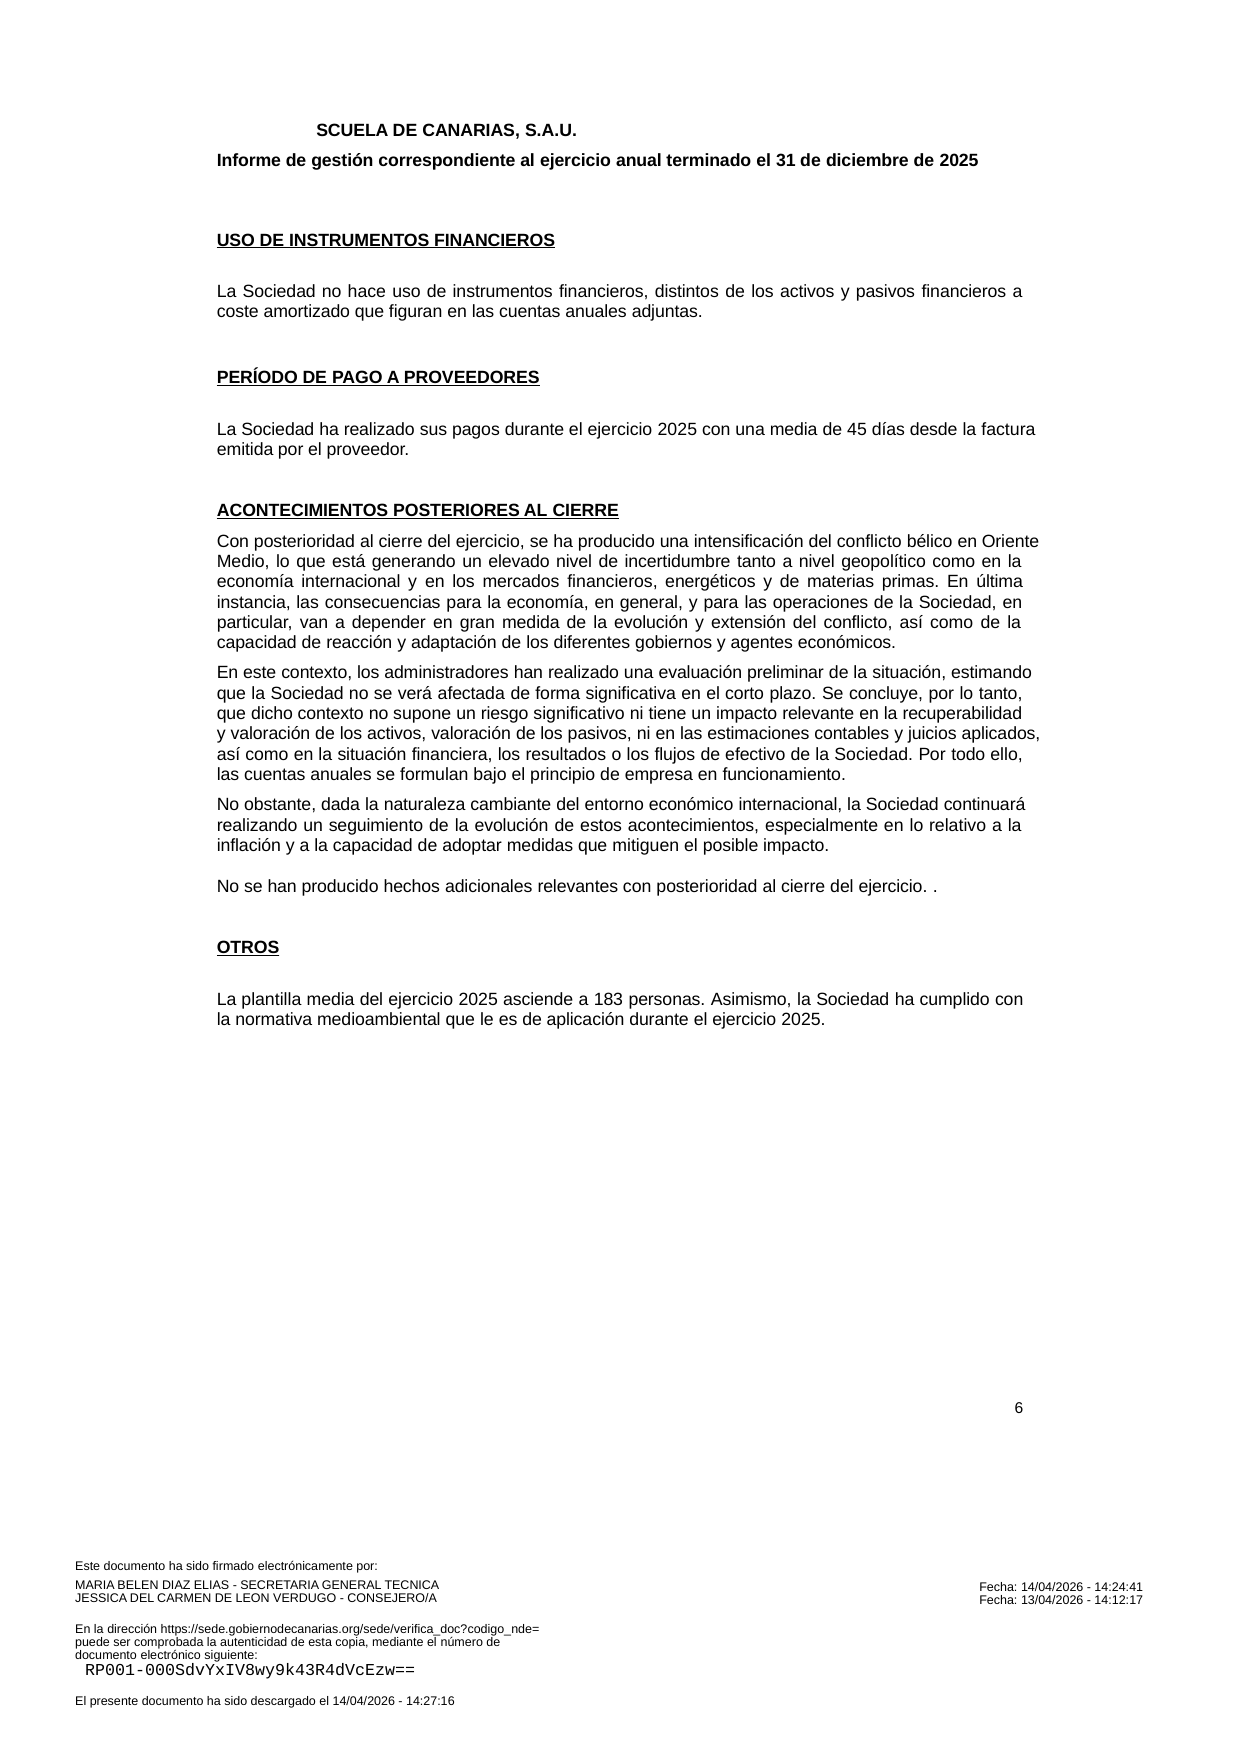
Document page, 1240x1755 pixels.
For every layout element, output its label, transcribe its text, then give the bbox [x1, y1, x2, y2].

text Con posterioridad al cierre del ejercicio, se ha producido una intensificación del conflicto bélico en Oriente [217, 532, 1048, 551]
text emitida por el proveedor. [217, 439, 1048, 459]
text documento electrónico siguiente: [75, 1649, 564, 1662]
text coste amortizado que figuran en las cuentas anuales adjuntas. [217, 302, 1047, 321]
text RP001-000SdvYxIV8wy9k43R4dVcEzw== [85, 1662, 564, 1678]
text así como en la situación financiera, los resultados o los flujos de efectivo de la Sociedad. Por todo ello, [217, 744, 1048, 764]
text capacidad de reacción y adaptación de los diferentes gobiernos y agentes económicos. [217, 633, 1048, 653]
text ACONTECIMIENTOS POSTERIORES AL CIERRE [217, 501, 644, 520]
text MARIA BELEN DIAZ ELIAS - SECRETARIA GENERAL TECNICA [75, 1578, 467, 1592]
text las cuentas anuales se formulan bajo el principio de empresa en funcionamiento. [217, 765, 1048, 784]
text Medio, lo que está generando un elevado nivel de incertidumbre tanto a nivel geopolítico como en la [217, 552, 1048, 572]
text La plantilla media del ejercicio 2025 asciende a 183 personas. Asimismo, la Sociedad ha cumplido con [217, 989, 1048, 1009]
text que dicho contexto no supone un riesgo significativo ni tiene un impacto relevante en la recuperabilidad [217, 704, 1048, 723]
text El presente documento ha sido descargado el 14/04/2026 - 14:27:16 [75, 1694, 480, 1708]
text 6 [1014, 1399, 1047, 1417]
text economía internacional y en los mercados financieros, energéticos y de materias primas. En última [217, 572, 1048, 592]
text puede ser comprobada la autenticidad de esta copia, mediante el número de [75, 1637, 564, 1649]
text instancia, las consecuencias para la economía, en general, y para las operaciones de la Sociedad, en [217, 592, 1048, 612]
text la normativa medioambiental que le es de aplicación durante el ejercicio 2025. [217, 1009, 1048, 1029]
text En este contexto, los administradores han realizado una evaluación preliminar de la situación, estimando [217, 663, 1048, 683]
text Fecha: 13/04/2026 - 14:12:17 [979, 1594, 1168, 1607]
text Este documento ha sido firmado electrónicamente por: [75, 1559, 403, 1573]
text Fecha: 14/04/2026 - 14:24:41 [979, 1580, 1168, 1594]
text La Sociedad ha realizado sus pagos durante el ejercicio 2025 con una media de 45 días desde la factura [217, 419, 1048, 439]
text realizando un seguimiento de la evolución de estos acontecimientos, especialmente en lo relativo a la [217, 815, 1047, 835]
text que la Sociedad no se verá afectada de forma significativa en el corto plazo. Se concluye, por lo tanto, [217, 684, 1048, 703]
text y valoración de los activos, valoración de los pasivos, ni en las estimaciones contables y juicios aplicados, [217, 724, 1048, 744]
text En la dirección https://sede.gobiernodecanarias.org/sede/verifica_doc?codigo_nde= [75, 1623, 564, 1637]
text No se han producido hechos adicionales relevantes con posterioridad al cierre del ejercicio. . [217, 877, 963, 896]
text USO DE INSTRUMENTOS FINANCIEROS [217, 230, 580, 250]
text particular, van a depender en gran medida de la evolución y extensión del conflicto, así como de la [217, 613, 1048, 632]
text SCUELA DE CANARIAS, S.A.U. [316, 120, 602, 140]
text JESSICA DEL CARMEN DE LEON VERDUGO - CONSEJERO/A [75, 1592, 467, 1604]
text Informe de gestión correspondiente al ejercicio anual terminado el 31 de diciembre de 2025 [217, 151, 1004, 171]
text OTROS [217, 938, 304, 958]
text La Sociedad no hace uso de instrumentos financieros, distintos de los activos y pasivos financieros a [217, 281, 1047, 301]
text PERÍODO DE PAGO A PROVEEDORES [217, 368, 566, 388]
text No obstante, dada la naturaleza cambiante del entorno económico internacional, la Sociedad continuará [217, 795, 1047, 815]
text inflación y a la capacidad de adoptar medidas que mitiguen el posible impacto. [217, 836, 1047, 855]
